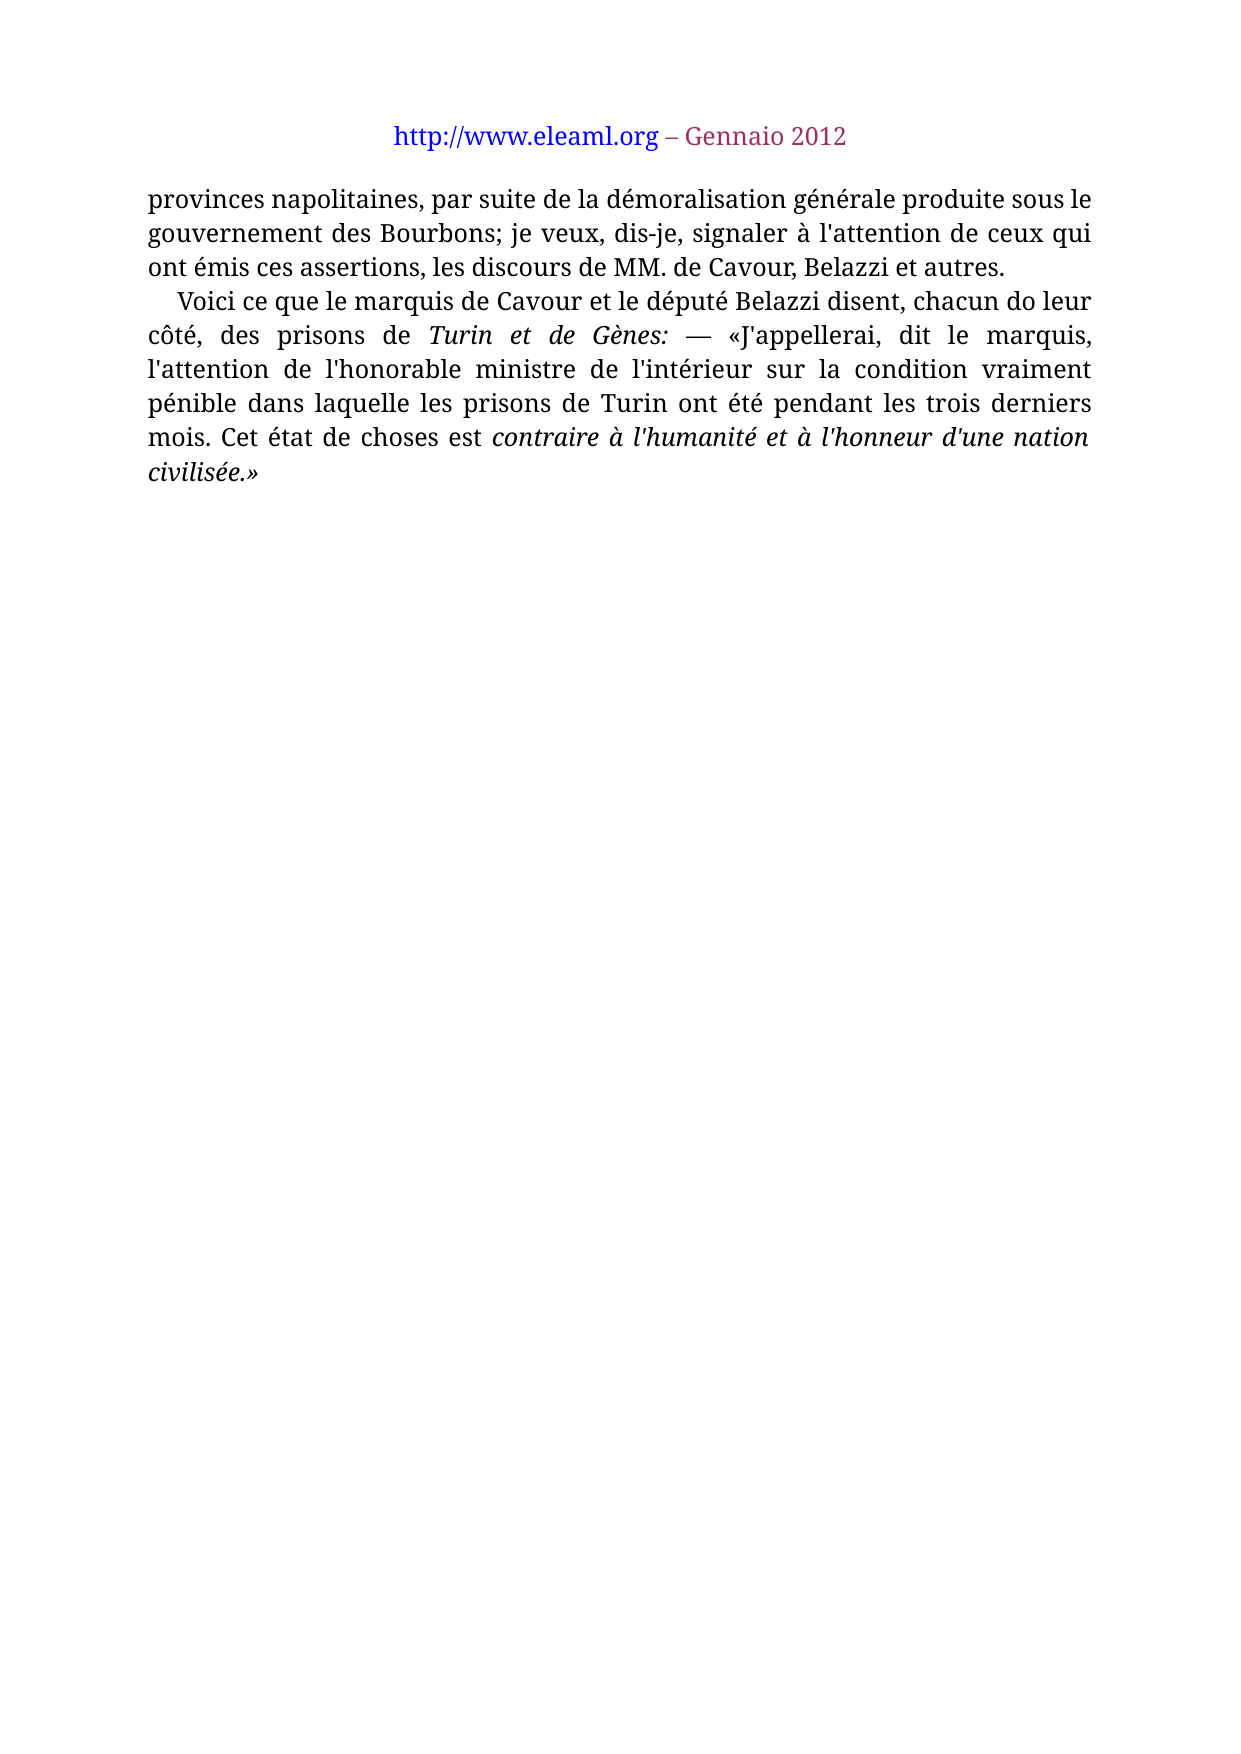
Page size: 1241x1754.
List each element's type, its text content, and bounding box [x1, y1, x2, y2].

text Voici ce que le marquis de Cavour et le député Belazzi disent, chacun do leur côté, des prisons de Turin et de Gènes: — «J'appellerai, dit le marquis, l'attention de l'honorable ministre de l'intérieur sur la condition vraiment pénible dans laquelle les prisons de Turin ont été pendant les trois derniers mois. Cet état de choses est contraire à l'humanité et à l'honneur d'une nation civilisée.» [148, 284, 1093, 488]
text provinces napolitaines, par suite de la démoralisation générale produite sous le gouvernement des Bourbons; je veux, dis-je, signaler à l'attention de ceux qui ont émis ces assertions, les discours de MM. de Cavour, Belazzi et autres. [148, 182, 1093, 284]
